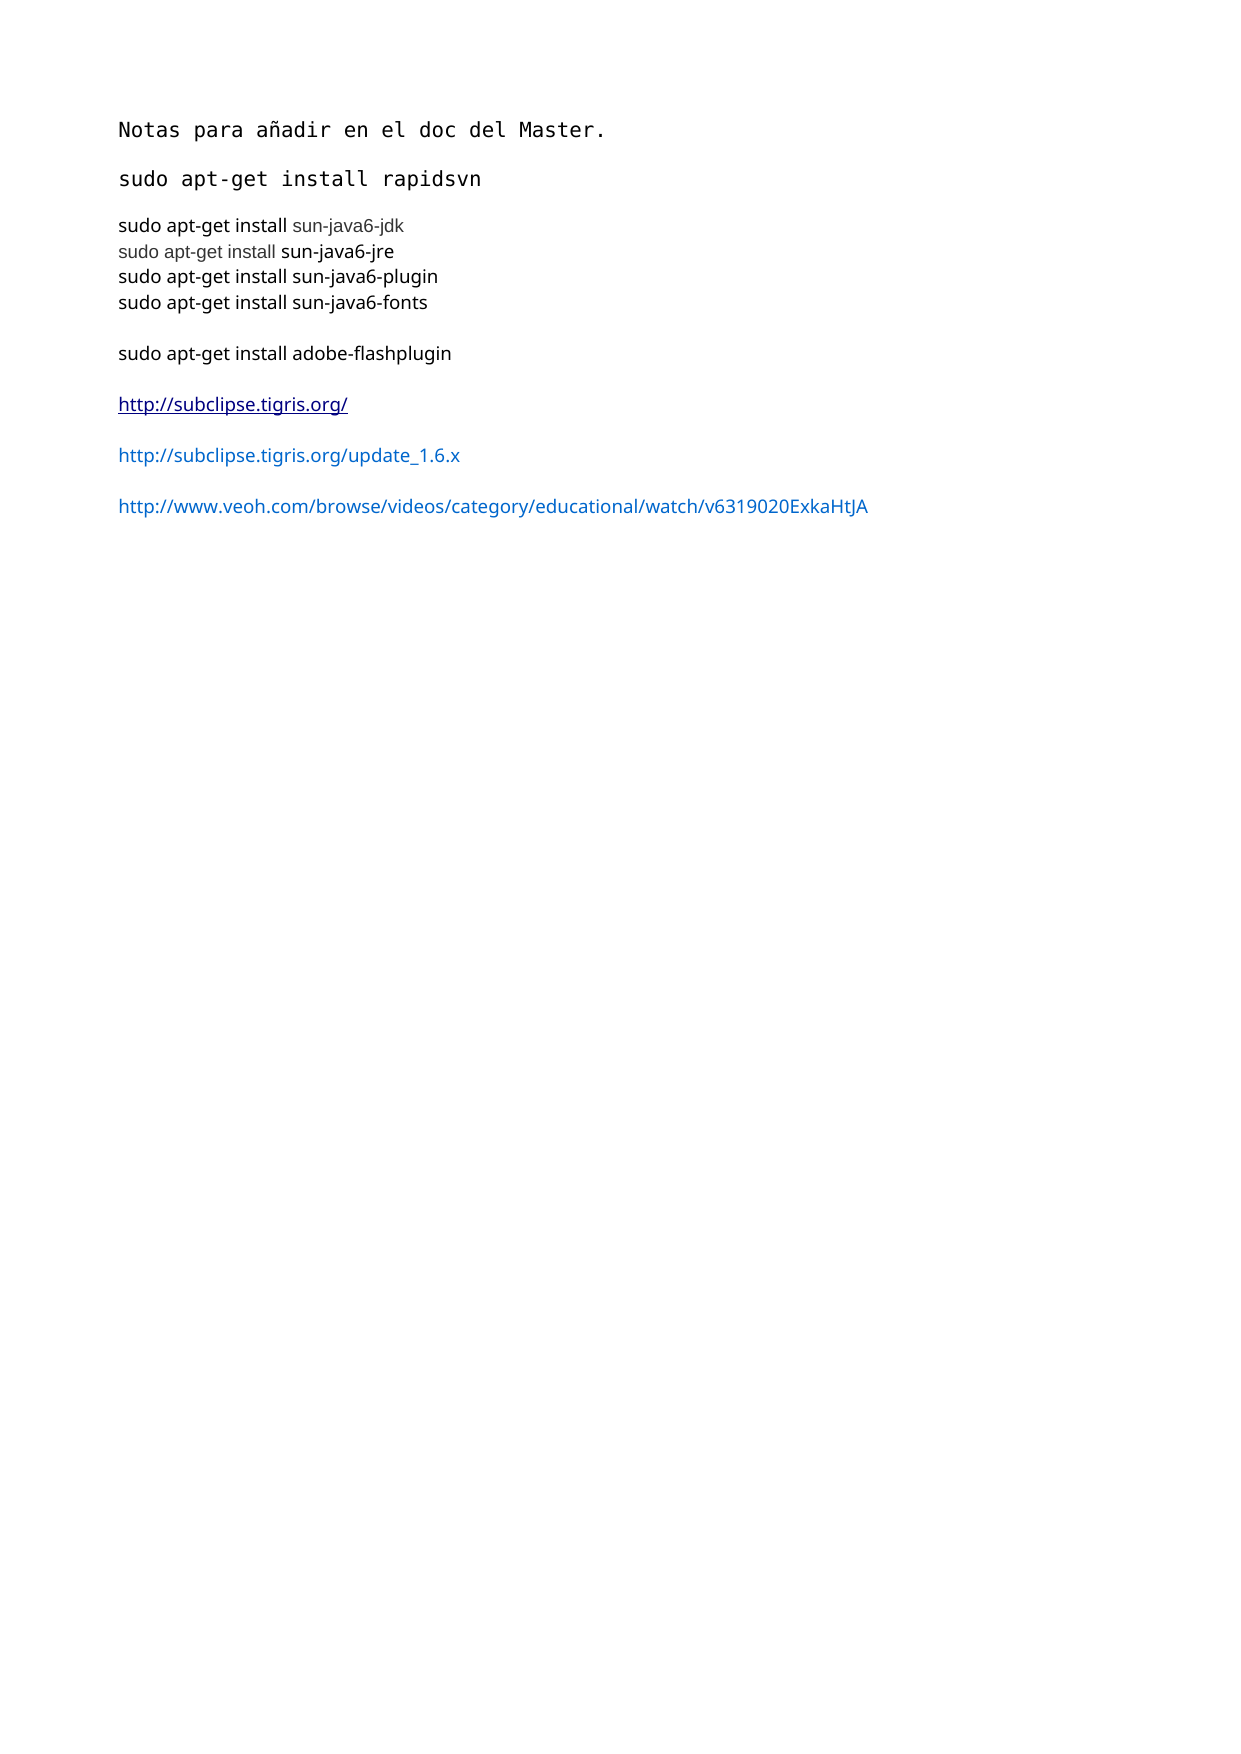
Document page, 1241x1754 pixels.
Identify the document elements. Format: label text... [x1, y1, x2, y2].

text sudo apt-get install sun-java6-plugin [118, 263, 1122, 289]
text http://subclipse.tigris.org/ [118, 391, 1122, 417]
text sudo apt-get install adobe-flashplugin [118, 340, 1122, 366]
text http://subclipse.tigris.org/update_1.6.x [118, 442, 1122, 468]
text Notas para añadir en el doc del Master. [118, 118, 1122, 142]
text sudo apt-get install sun-java6-fonts [118, 289, 1122, 314]
text sudo apt-get install sun-java6-jre [118, 238, 1122, 263]
text http://www.veoh.com/browse/videos/category/educational/watch/v6319020ExkaHtJA [118, 493, 1122, 519]
text sudo apt-get install rapidsvn [118, 167, 1122, 191]
text sudo apt-get install sun-java6-jdk [118, 212, 1122, 238]
